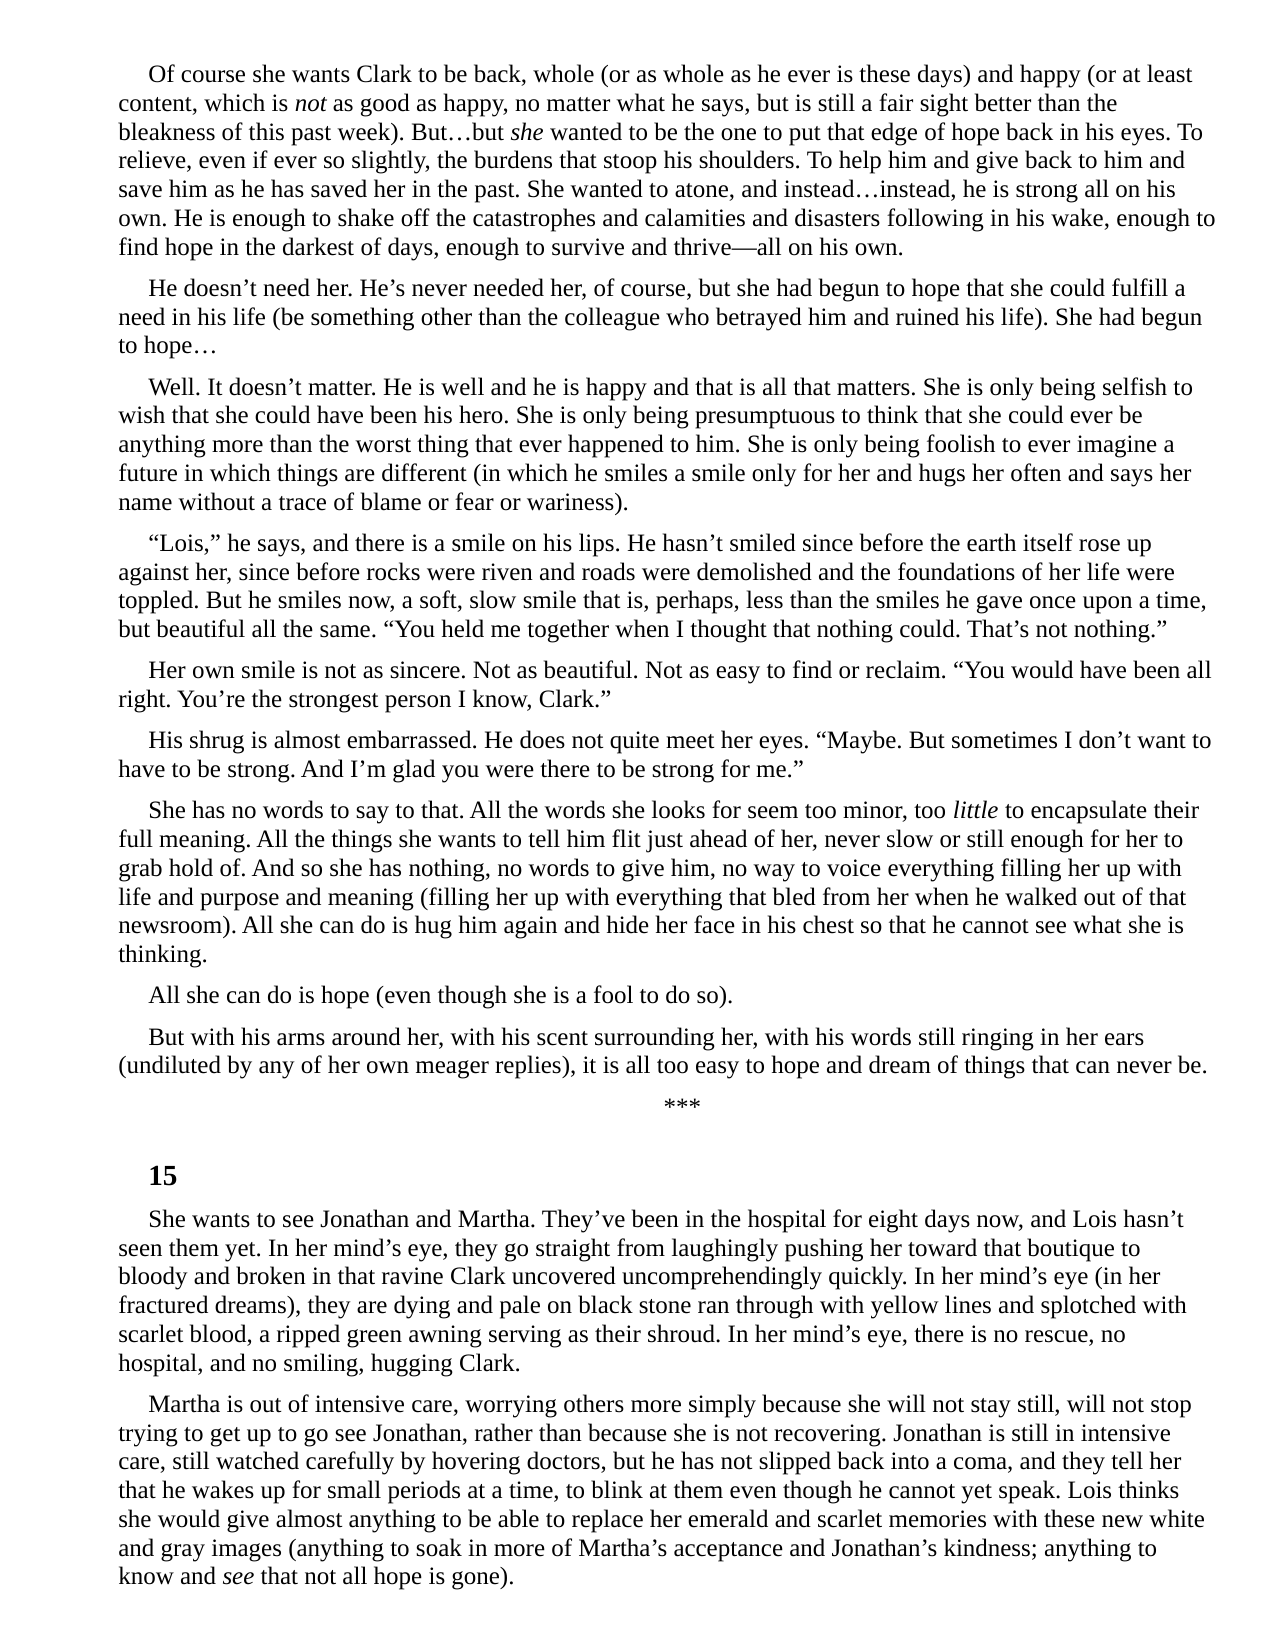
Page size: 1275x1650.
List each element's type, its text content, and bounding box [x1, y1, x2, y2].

text *** [118, 1092, 1216, 1120]
subtitle 15 [118, 1158, 1216, 1191]
text Of course she wants Clark to be back, whole (or as whole as he ever is these days) and happy (or at least content, which is not as good as happy, no matter what he says, but is still a fair sight better than the bleakness of this past week). But…but she wanted to be the one to put that edge of hope back in his eyes. To relieve, even if ever so slightly, the burdens that stoop his shoulders. To help him and give back to him and save him as he has saved her in the past. She wanted to atone, and instead…instead, he is strong all on his own. He is enough to shake off the catastrophes and calamities and disasters following in his wake, enough to find hope in the darkest of days, enough to survive and thrive—all on his own. [118, 59, 1216, 260]
text “Lois,” he says, and there is a smile on his lips. He hasn’t smiled since before the earth itself rose up against her, since before rocks were riven and roads were demolished and the foundations of her life were toppled. But he smiles now, a soft, slow smile that is, perhaps, less than the smiles he gave once upon a time, but beautiful all the same. “You held me together when I thought that nothing could. That’s not nothing.” [118, 528, 1216, 643]
text Martha is out of intensive care, worrying others more simply because she will not stay still, will not stop trying to get up to go see Jonathan, rather than because she is not recovering. Jonathan is still in intensive care, still watched carefully by hovering doctors, but he has not slipped back into a coma, and they tell her that he wakes up for small periods at a time, to blink at them even though he cannot yet speak. Lois thinks she would give almost anything to be able to replace her emerald and scarlet memories with these new white and gray images (anything to soak in more of Martha’s acceptance and Jonathan’s kindness; anything to know and see that not all hope is gone). [118, 1389, 1216, 1590]
text Well. It doesn’t matter. He is well and he is happy and that is all that matters. She is only being selfish to wish that she could have been his hero. She is only being presumptuous to think that she could ever be anything more than the worst thing that ever happened to him. She is only being foolish to ever imagine a future in which things are different (in which he smiles a smile only for her and hugs her often and says her name without a trace of blame or fear or wariness). [118, 372, 1216, 515]
text Her own smile is not as sincere. Not as beautiful. Not as easy to find or reclaim. “You would have been all right. You’re the strongest person I know, Clark.” [118, 655, 1216, 713]
text His shrug is almost embarrassed. He does not quite meet her eyes. “Maybe. But sometimes I don’t want to have to be strong. And I’m glad you were there to be strong for me.” [118, 725, 1216, 783]
text She wants to see Jonathan and Martha. They’ve been in the hospital for eight days now, and Lois hasn’t seen them yet. In her mind’s eye, they go straight from laughingly pushing her toward that boutique to bloody and broken in that ravine Clark uncovered uncomprehendingly quickly. In her mind’s eye (in her fractured dreams), they are dying and pale on black stone ran through with yellow lines and splotched with scarlet blood, a ripped green awning serving as their shroud. In her mind’s eye, there is no rescue, no hospital, and no smiling, hugging Clark. [118, 1204, 1216, 1376]
text He doesn’t need her. He’s never needed her, of course, but she had begun to hope that she could fulfill a need in his life (be something other than the colleague who betrayed him and ruined his life). She had begun to hope… [118, 273, 1216, 359]
text But with his arms around her, with his scent surrounding her, with his words still ringing in her ears (undiluted by any of her own meager replies), it is all too easy to hope and dream of things that can never be. [118, 1022, 1216, 1079]
text All she can do is hope (even though she is a fool to do so). [118, 980, 1216, 1009]
text She has no words to say to that. All the words she looks for seem too minor, too little to encapsulate their full meaning. All the things she wants to tell him flit just ahead of her, never slow or still enough for her to grab hold of. And so she has nothing, no words to give him, no way to voice everything filling her up with life and purpose and meaning (filling her up with everything that bled from her when he walked out of that newsroom). All she can do is hug him again and hide her face in his chest so that he cannot see what she is thinking. [118, 795, 1216, 968]
